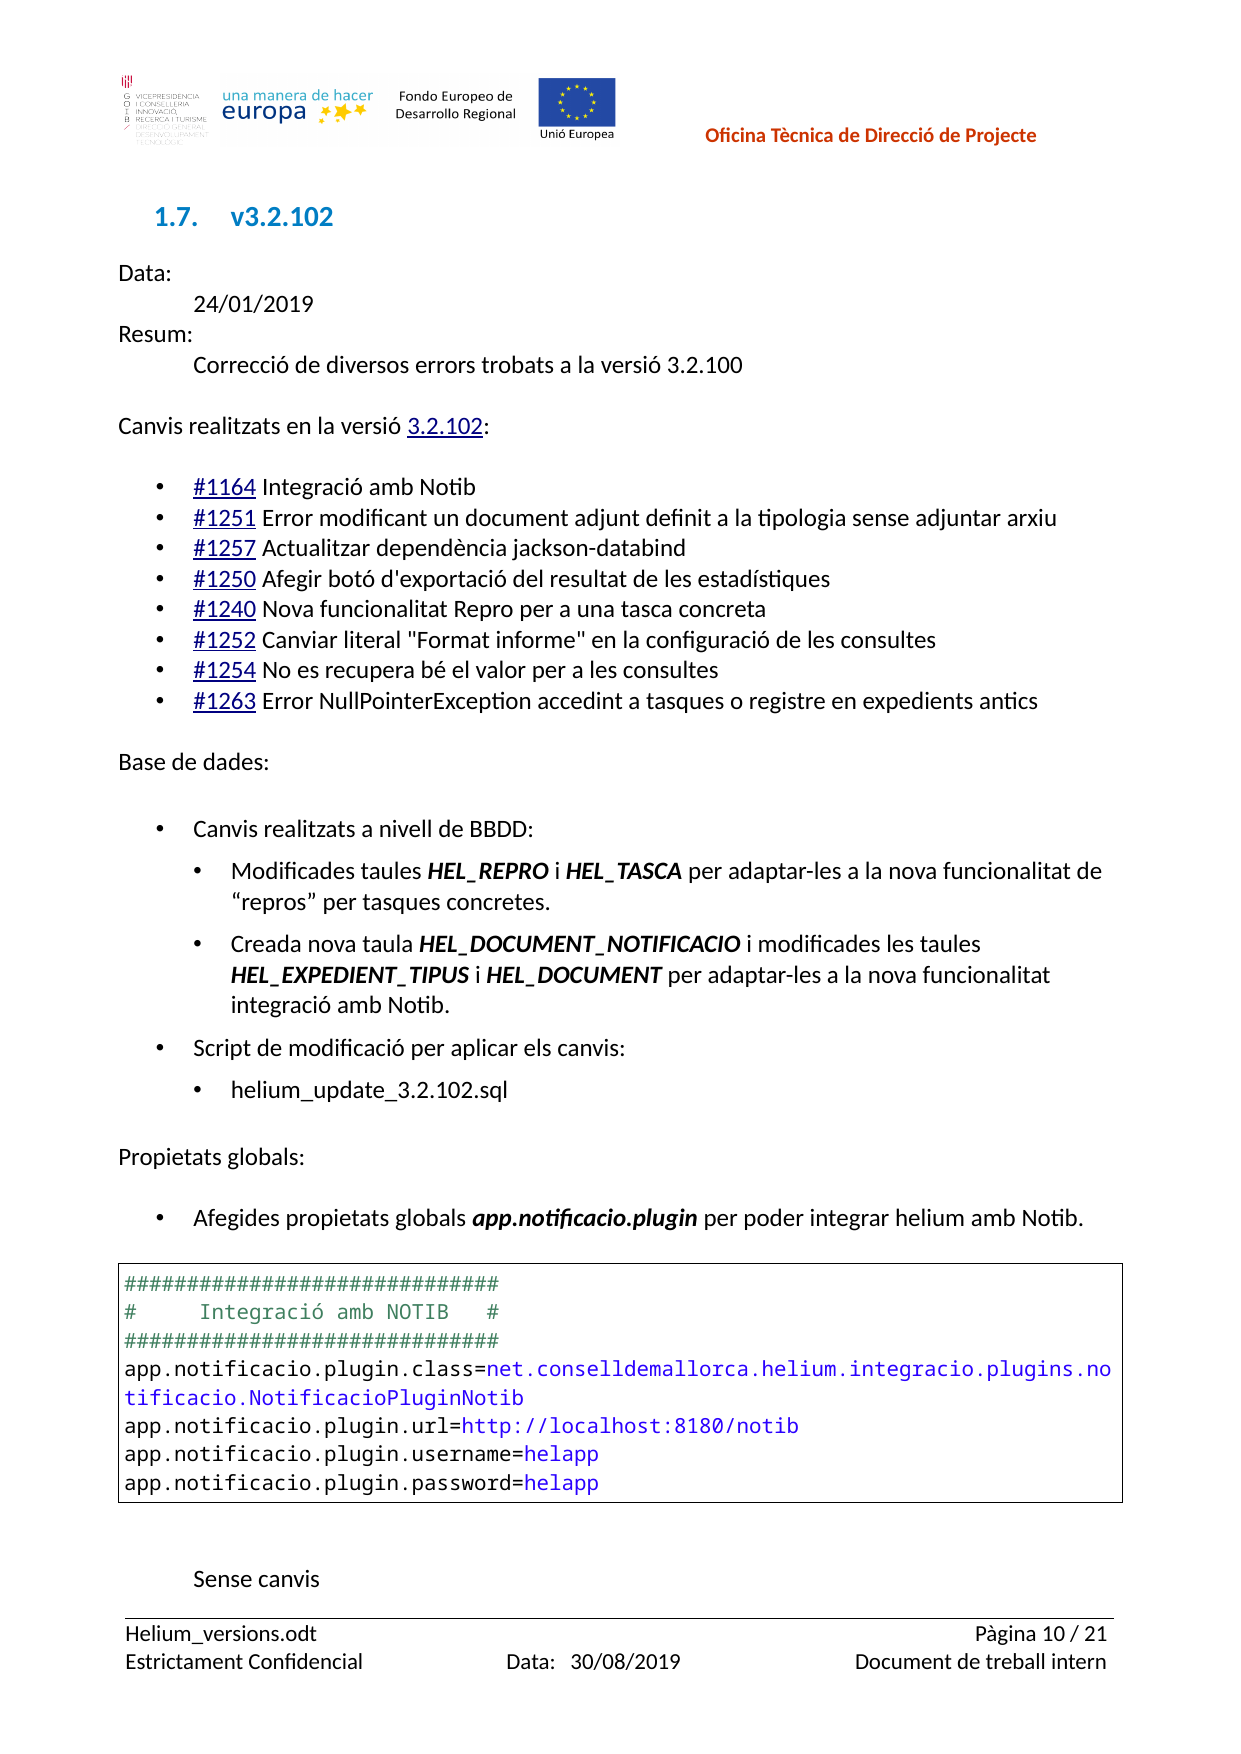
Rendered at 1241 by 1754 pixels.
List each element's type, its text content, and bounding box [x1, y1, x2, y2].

picture [118, 73, 213, 147]
list Canvis realitzats a nivell de BBDD: [156, 813, 1122, 843]
list Script de modificació per aplicar els canvis: [156, 1032, 1122, 1062]
text Correcció de diversos errors trobats a la versió 3.2.100 [118, 349, 1122, 380]
picture [219, 73, 621, 147]
list #1164 Integració amb Notib [156, 471, 1122, 502]
list #1263 Error NullPointerException accedint a tasques o registre en expedients antics [156, 685, 1122, 715]
text Sense canvis [118, 1563, 1122, 1594]
list Afegides propietats globals app.notificacio.plugin per poder integrar helium amb Notib. [156, 1202, 1122, 1233]
subtitle v3.2.102 [153, 198, 1122, 234]
text Data: [118, 258, 1122, 288]
list #1254 No es recupera bé el valor per a les consultes [156, 654, 1122, 685]
list #1250 Afegir botó d'exportació del resultat de les estadístiques [156, 563, 1122, 593]
list #1251 Error modificant un document adjunt definit a la tipologia sense adjuntar arxiu [156, 502, 1122, 532]
table_header ############################## # Integració amb NOTIB # ############################## app.notificacio.plugin.class=net.conselldemallorca.helium.integracio.plugins.notificacio.NotificacioPluginNotib app.notificacio.plugin.url=http://localhost:8180/notib app.notificacio.plugin.username=helapp app.notificacio.plugin.password=helapp [119, 1264, 1122, 1502]
list helium_update_3.2.102.sql [193, 1074, 1122, 1104]
list #1240 Nova funcionalitat Repro per a una tasca concreta [156, 593, 1122, 624]
text Base de dades: [118, 746, 1122, 776]
text 24/01/2019 [118, 288, 1122, 319]
list Modificades taules HEL_REPRO i HEL_TASCA per adaptar-les a la nova funcionalitat de “repros” per tasques concretes. [193, 855, 1122, 916]
list #1252 Canviar literal "Format informe" en la configuració de les consultes [156, 624, 1122, 654]
list #1257 Actualitzar dependència jackson-databind [156, 532, 1122, 563]
text Canvis realitzats en la versió 3.2.102: [118, 410, 1122, 441]
text Resum: [118, 319, 1122, 349]
list Creada nova taula HEL_DOCUMENT_NOTIFICACIO i modificades les taules HEL_EXPEDIENT_TIPUS i HEL_DOCUMENT per adaptar-les a la nova funcionalitat integració amb Notib. [193, 928, 1122, 1020]
text Propietats globals: [118, 1141, 1122, 1172]
